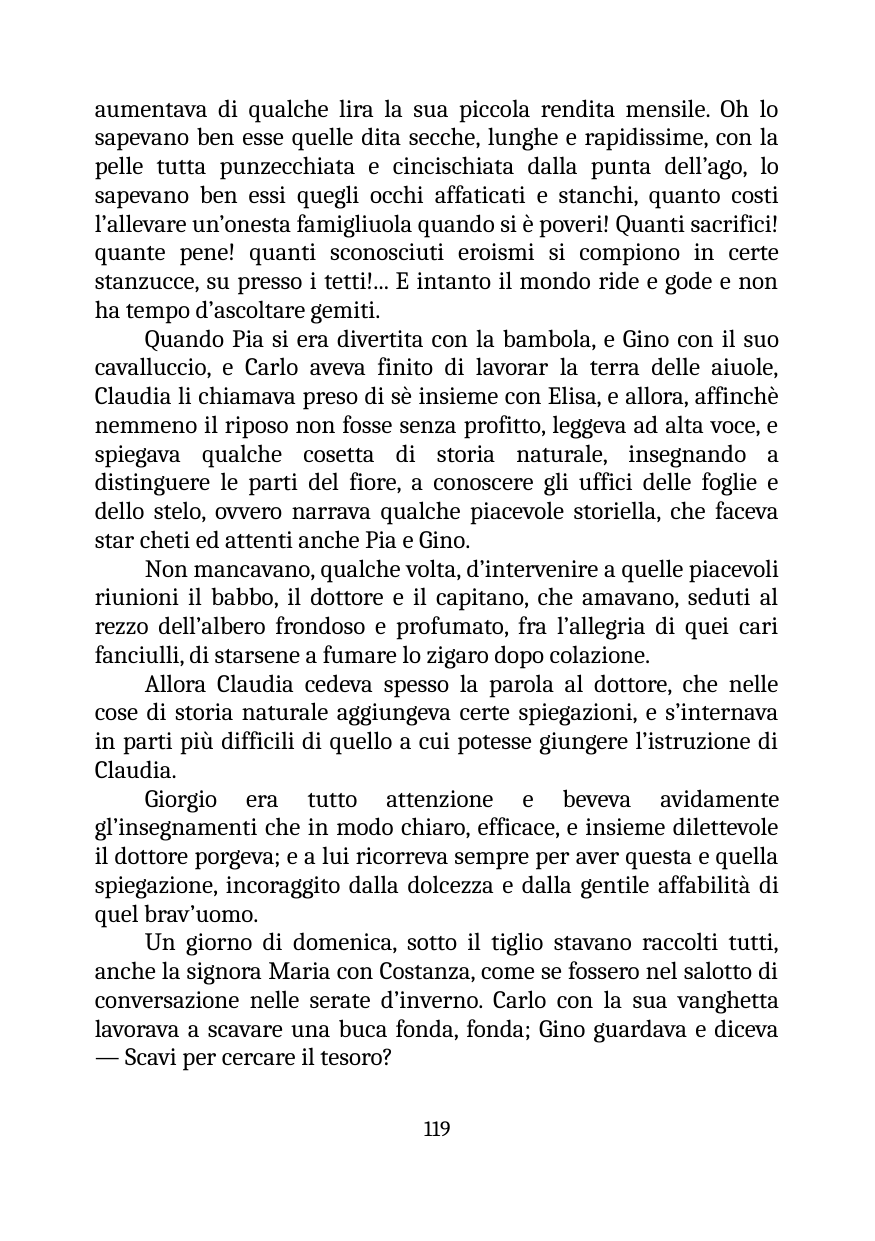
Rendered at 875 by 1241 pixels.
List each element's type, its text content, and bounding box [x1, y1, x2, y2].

text aumentava di qualche lira la sua piccola rendita mensile. Oh lo sapevano ben esse quelle dita secche, lunghe e rapidissime, con la pelle tutta punzecchiata e cincischiata dalla punta dell’ago, lo sapevano ben essi quegli occhi affaticati e stanchi, quanto costi l’allevare un’onesta famigliuola quando si è poveri! Quanti sacrifici! quante pene! quanti sconosciuti eroismi si compiono in certe stanzucce, su presso i tetti!... E intanto il mondo ride e gode e non ha tempo d’ascoltare gemiti. [94, 94, 779, 324]
text Quando Pia si era divertita con la bambola, e Gino con il suo cavalluccio, e Carlo aveva finito di lavorar la terra delle aiuole, Claudia li chiamava preso di sè insieme con Elisa, e allora, affinchè nemmeno il riposo non fosse senza profitto, leggeva ad alta voce, e spiegava qualche cosetta di storia naturale, insegnando a distinguere le parti del fiore, a conoscere gli uffici delle foglie e dello stelo, ovvero narrava qualche piacevole storiella, che faceva star cheti ed attenti anche Pia e Gino. [94, 324, 779, 554]
text Giorgio era tutto attenzione e beveva avidamente gl’insegnamenti che in modo chiaro, efficace, e insieme dilettevole il dottore porgeva; e a lui ricorreva sempre per aver questa e quella spiegazione, incoraggito dalla dolcezza e dalla gentile affabilità di quel brav’uomo. [94, 784, 779, 928]
text Allora Claudia cedeva spesso la parola al dottore, che nelle cose di storia naturale aggiungeva certe spiegazioni, e s’internava in parti più difficili di quello a cui potesse giungere l’istruzione di Claudia. [94, 669, 779, 784]
text Non mancavano, qualche volta, d’intervenire a quelle piacevoli riunioni il babbo, il dottore e il capitano, che amavano, seduti al rezzo dell’albero frondoso e profumato, fra l’allegria di quei cari fanciulli, di starsene a fumare lo zigaro dopo colazione. [94, 554, 779, 669]
text Un giorno di domenica, sotto il tiglio stavano raccolti tutti, anche la signora Maria con Costanza, come se fossero nel salotto di conversazione nelle serate d’inverno. Carlo con la sua vanghetta lavorava a scavare una buca fonda, fonda; Gino guardava e diceva — Scavi per cercare il tesoro? [94, 928, 779, 1072]
